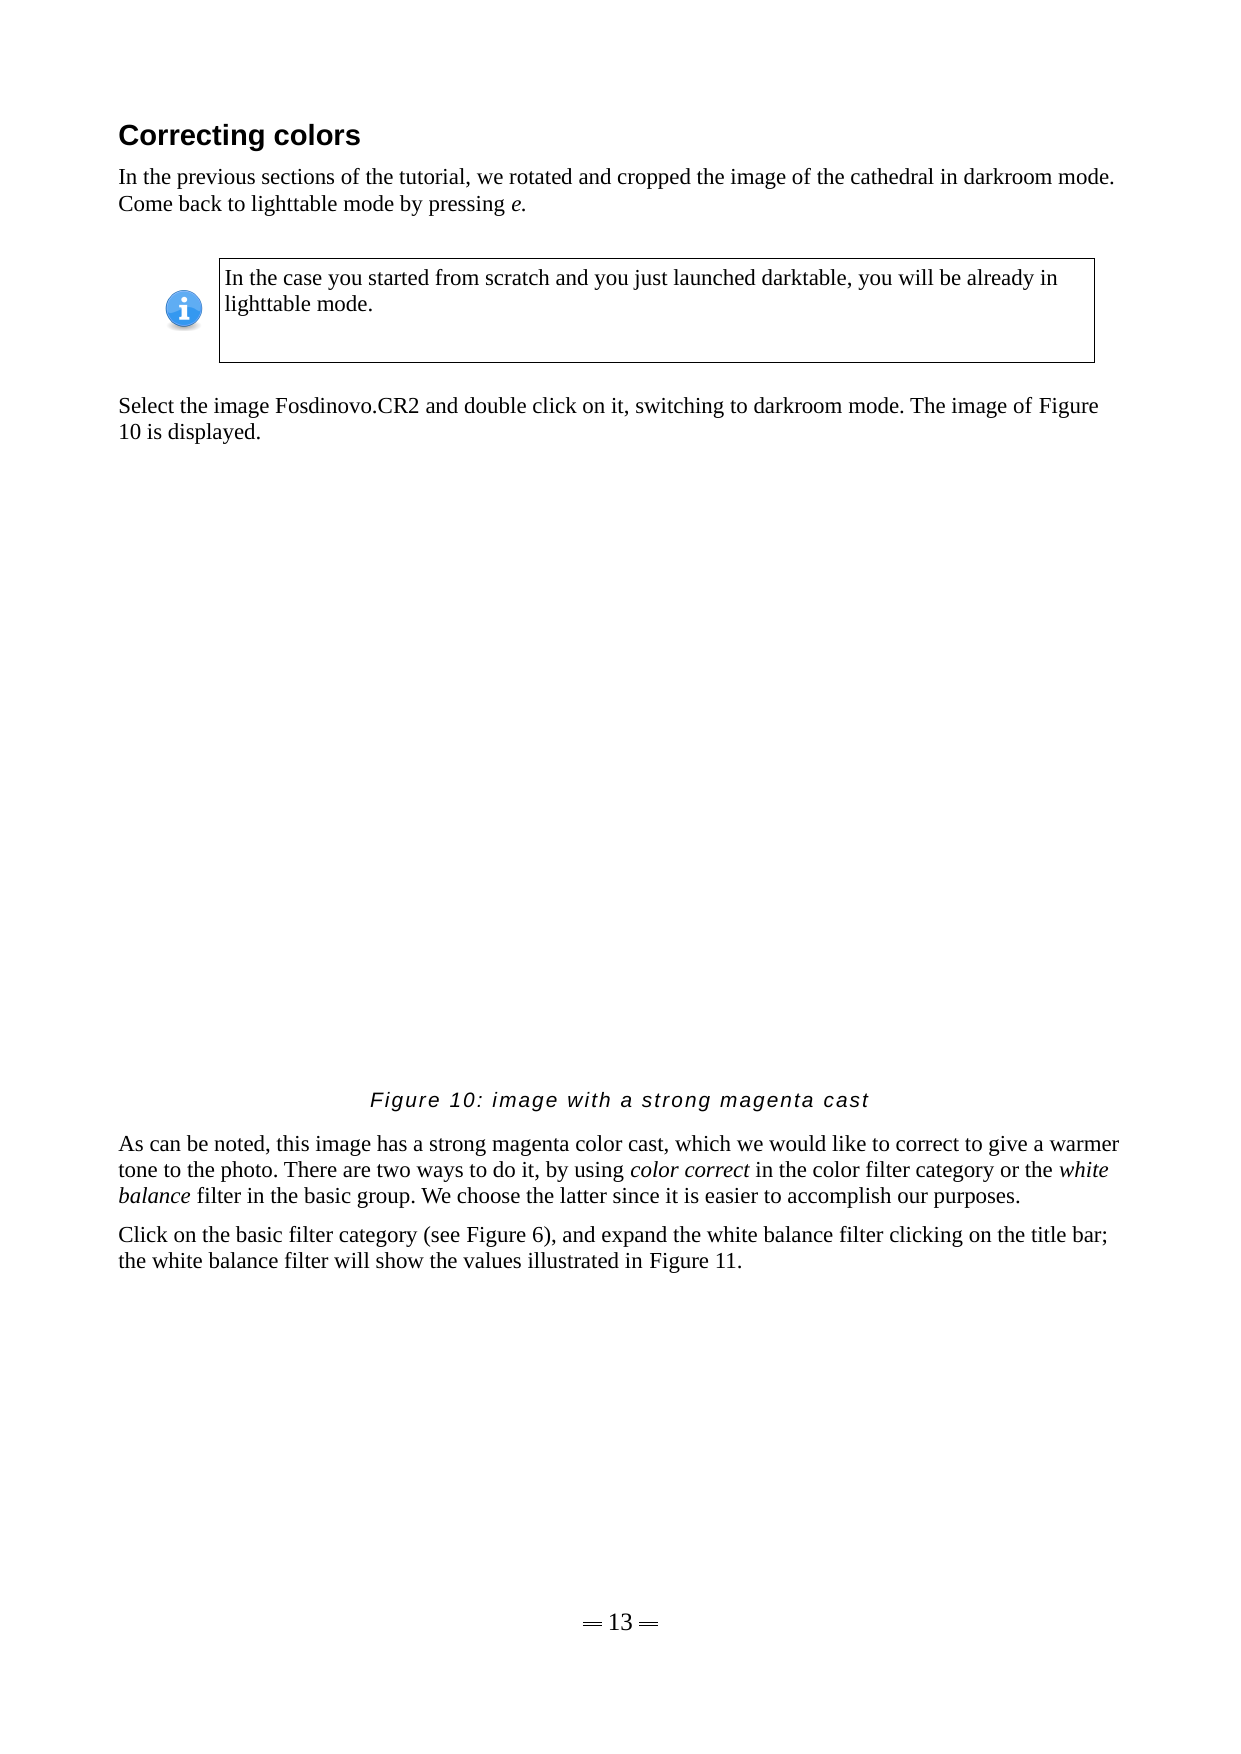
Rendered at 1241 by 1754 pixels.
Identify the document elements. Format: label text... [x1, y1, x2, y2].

picture [163, 290, 204, 331]
text Figure 10: image with a strong magenta cast [118, 469, 1122, 1112]
text [118, 457, 1122, 469]
table_header In the case you started from scratch and you just launched darktable, you will be already in lighttable mode. [220, 259, 1094, 362]
table_header [149, 258, 219, 362]
subtitle Correcting colors [118, 118, 1122, 152]
text In the previous sections of the tutorial, we rotated and cropped the image of the cathedral in darkroom mode. Come back to lighttable mode by pressing e. [118, 163, 1122, 216]
text Select the image Fosdinovo.CR2 and double click on it, switching to darkroom mode. The image of Figure 10 is displayed. [118, 392, 1122, 444]
text Click on the basic filter category (see Figure 6), and expand the white balance filter clicking on the title bar; the white balance filter will show the values illustrated in Figure 11. [118, 1221, 1122, 1274]
text As can be noted, this image has a strong magenta color cast, which we would like to correct to give a warmer tone to the photo. There are two ways to do it, by using color correct in the color filter category or the white balance filter in the basic group. We choose the latter since it is easier to accomplish our purposes. [118, 1112, 1122, 1209]
